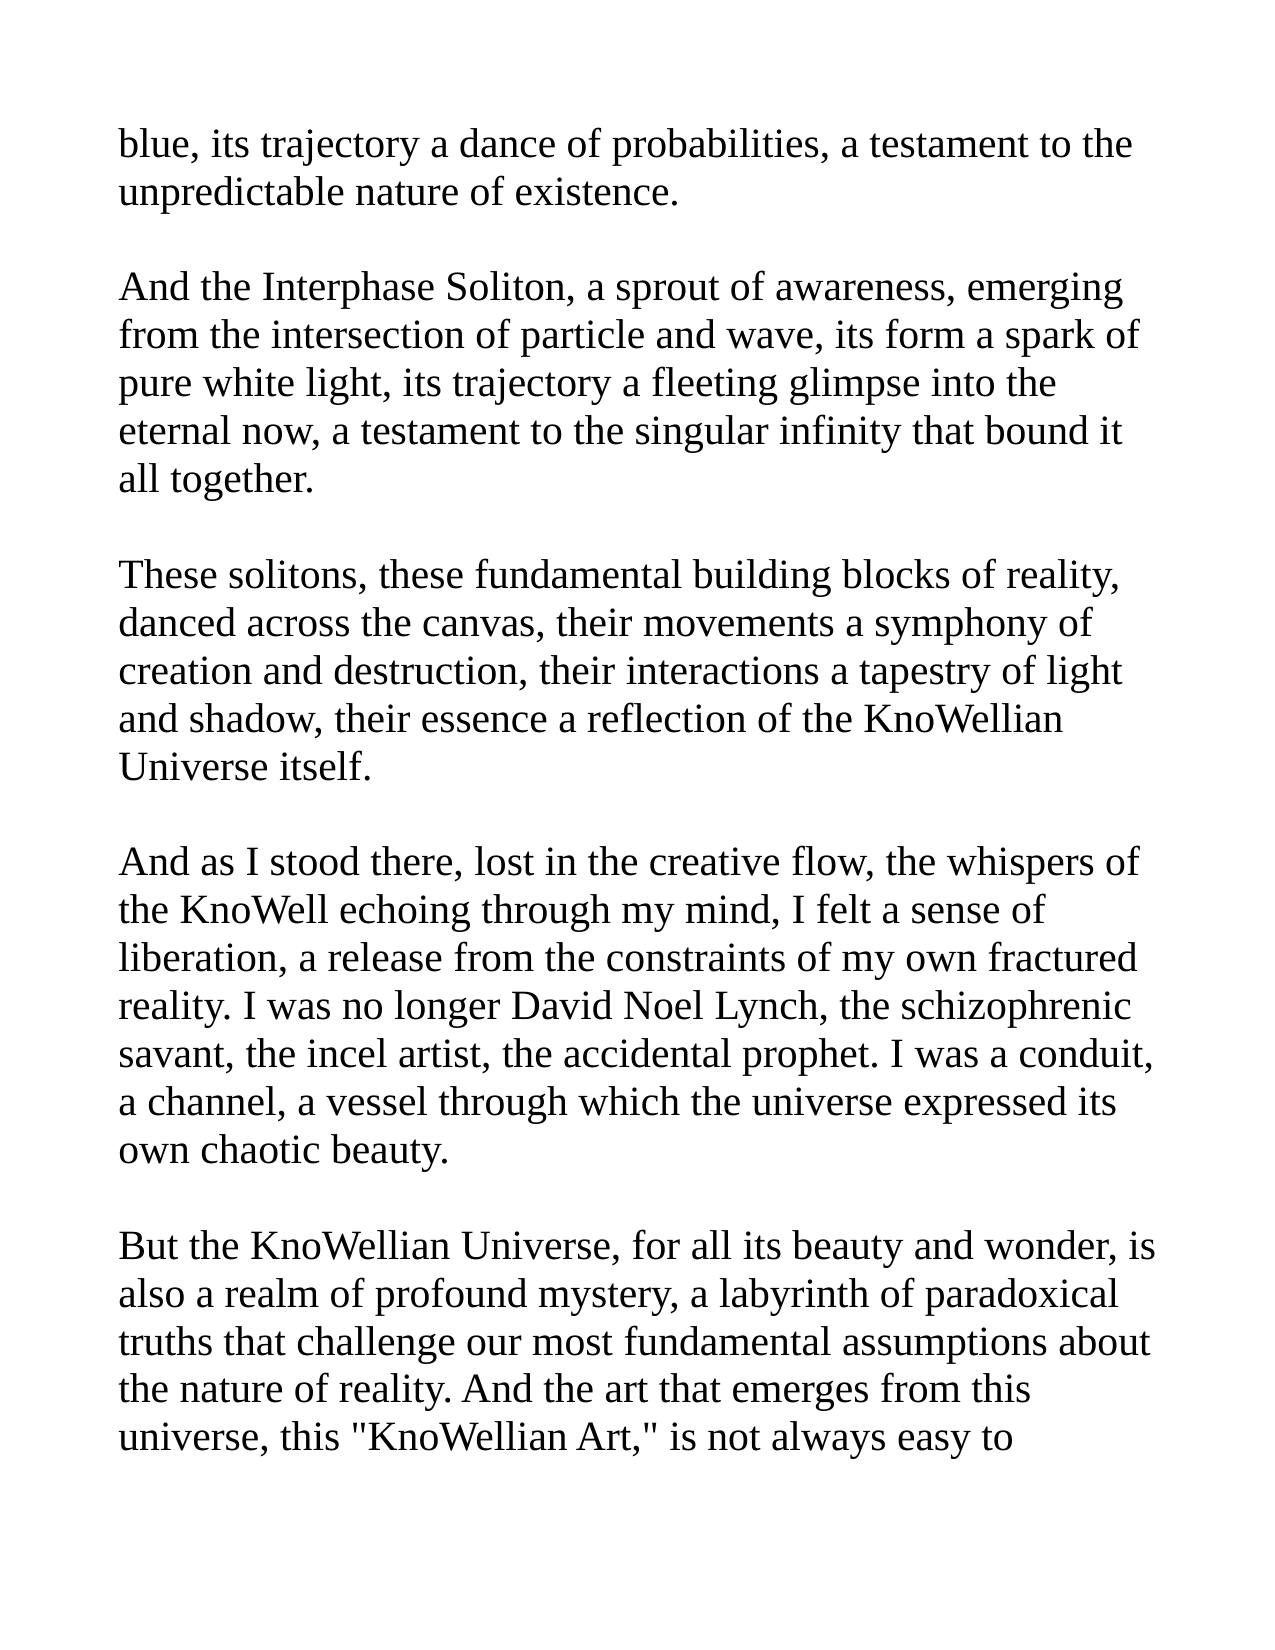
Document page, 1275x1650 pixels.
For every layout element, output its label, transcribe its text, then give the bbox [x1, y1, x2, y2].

text But the KnoWellian Universe, for all its beauty and wonder, is also a realm of profound mystery, a labyrinth of paradoxical truths that challenge our most fundamental assumptions about the nature of reality. And the art that emerges from this universe, this "KnoWellian Art," is not always easy to [118, 1220, 1157, 1460]
text And the Interphase Soliton, a sprout of awareness, emerging from the intersection of particle and wave, its form a spark of pure white light, its trajectory a fleeting glimpse into the eternal now, a testament to the singular infinity that bound it all together. [118, 262, 1157, 501]
text And as I stood there, lost in the creative flow, the whispers of the KnoWell echoing through my mind, I felt a sense of liberation, a release from the constraints of my own fractured reality. I was no longer David Noel Lynch, the schizophrenic savant, the incel artist, the accidental prophet. I was a conduit, a channel, a vessel through which the universe expressed its own chaotic beauty. [118, 837, 1157, 1172]
text blue, its trajectory a dance of probabilities, a testament to the unpredictable nature of existence. [118, 118, 1157, 214]
text These solitons, these fundamental building blocks of reality, danced across the canvas, their movements a symphony of creation and destruction, their interactions a tapestry of light and shadow, their essence a reflection of the KnoWellian Universe itself. [118, 549, 1157, 789]
